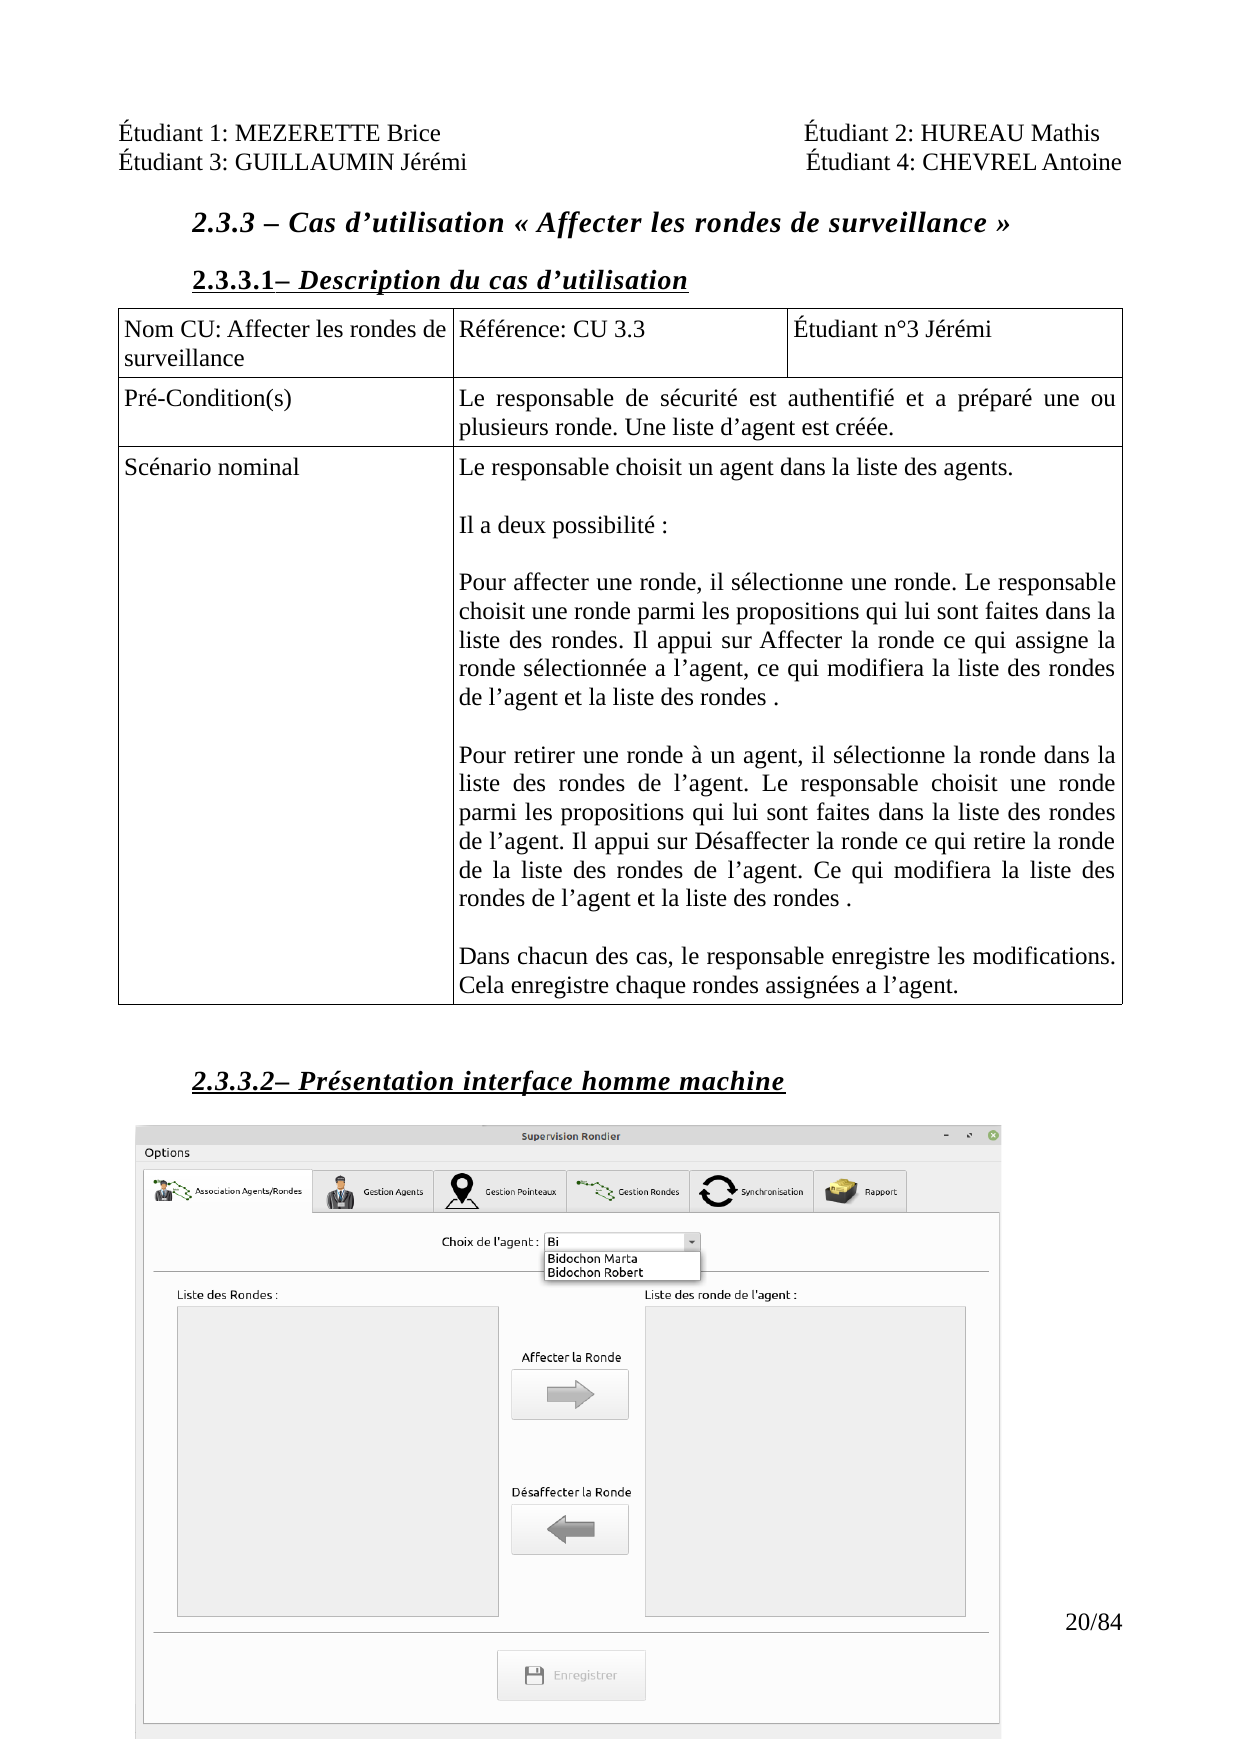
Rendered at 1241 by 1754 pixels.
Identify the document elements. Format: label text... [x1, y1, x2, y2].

picture [135, 1125, 1002, 1739]
table_header Nom CU: Affecter les rondes de surveillance [119, 309, 453, 377]
subtitle 2.3.3.1– Description du cas d’utilisation [118, 264, 1122, 296]
table_header Étudiant n°3 Jérémi [788, 309, 1122, 377]
subtitle 2.3.3.2– Présentation interface homme machine [118, 1064, 1122, 1096]
table_cell Le responsable de sécurité est authentifié et a préparé une ou plusieurs ronde. Une liste d’agent est créée. [454, 378, 1122, 446]
subtitle 2.3.3 – Cas d’utilisation « Affecter les rondes de surveillance » [118, 205, 1122, 239]
table_header Référence: CU 3.3 [454, 309, 787, 377]
table_cell Le responsable choisit un agent dans la liste des agents. Il a deux possibilité : Pour affecter une ronde, il sélectionne une ronde. Le responsable choisit une ronde parmi les propositions qui lui sont faites dans la liste des rondes. Il appui sur Affecter la ronde ce qui assigne la ronde sélectionnée a l’agent, ce qui modifiera la liste des rondes de l’agent et la liste des rondes . Pour retirer une ronde à un agent, il sélectionne la ronde dans la liste des rondes de l’agent. Le responsable choisit une ronde parmi les propositions qui lui sont faites dans la liste des rondes de l’agent. Il appui sur Désaffecter la ronde ce qui retire la ronde de la liste des rondes de l’agent. Ce qui modifiera la liste des rondes de l’agent et la liste des rondes . Dans chacun des cas, le responsable enregistre les modifications. Cela enregistre chaque rondes assignées a l’agent. [454, 447, 1122, 1004]
table_cell Pré-Condition(s) [119, 378, 453, 446]
table_cell Scénario nominal [119, 447, 453, 1004]
